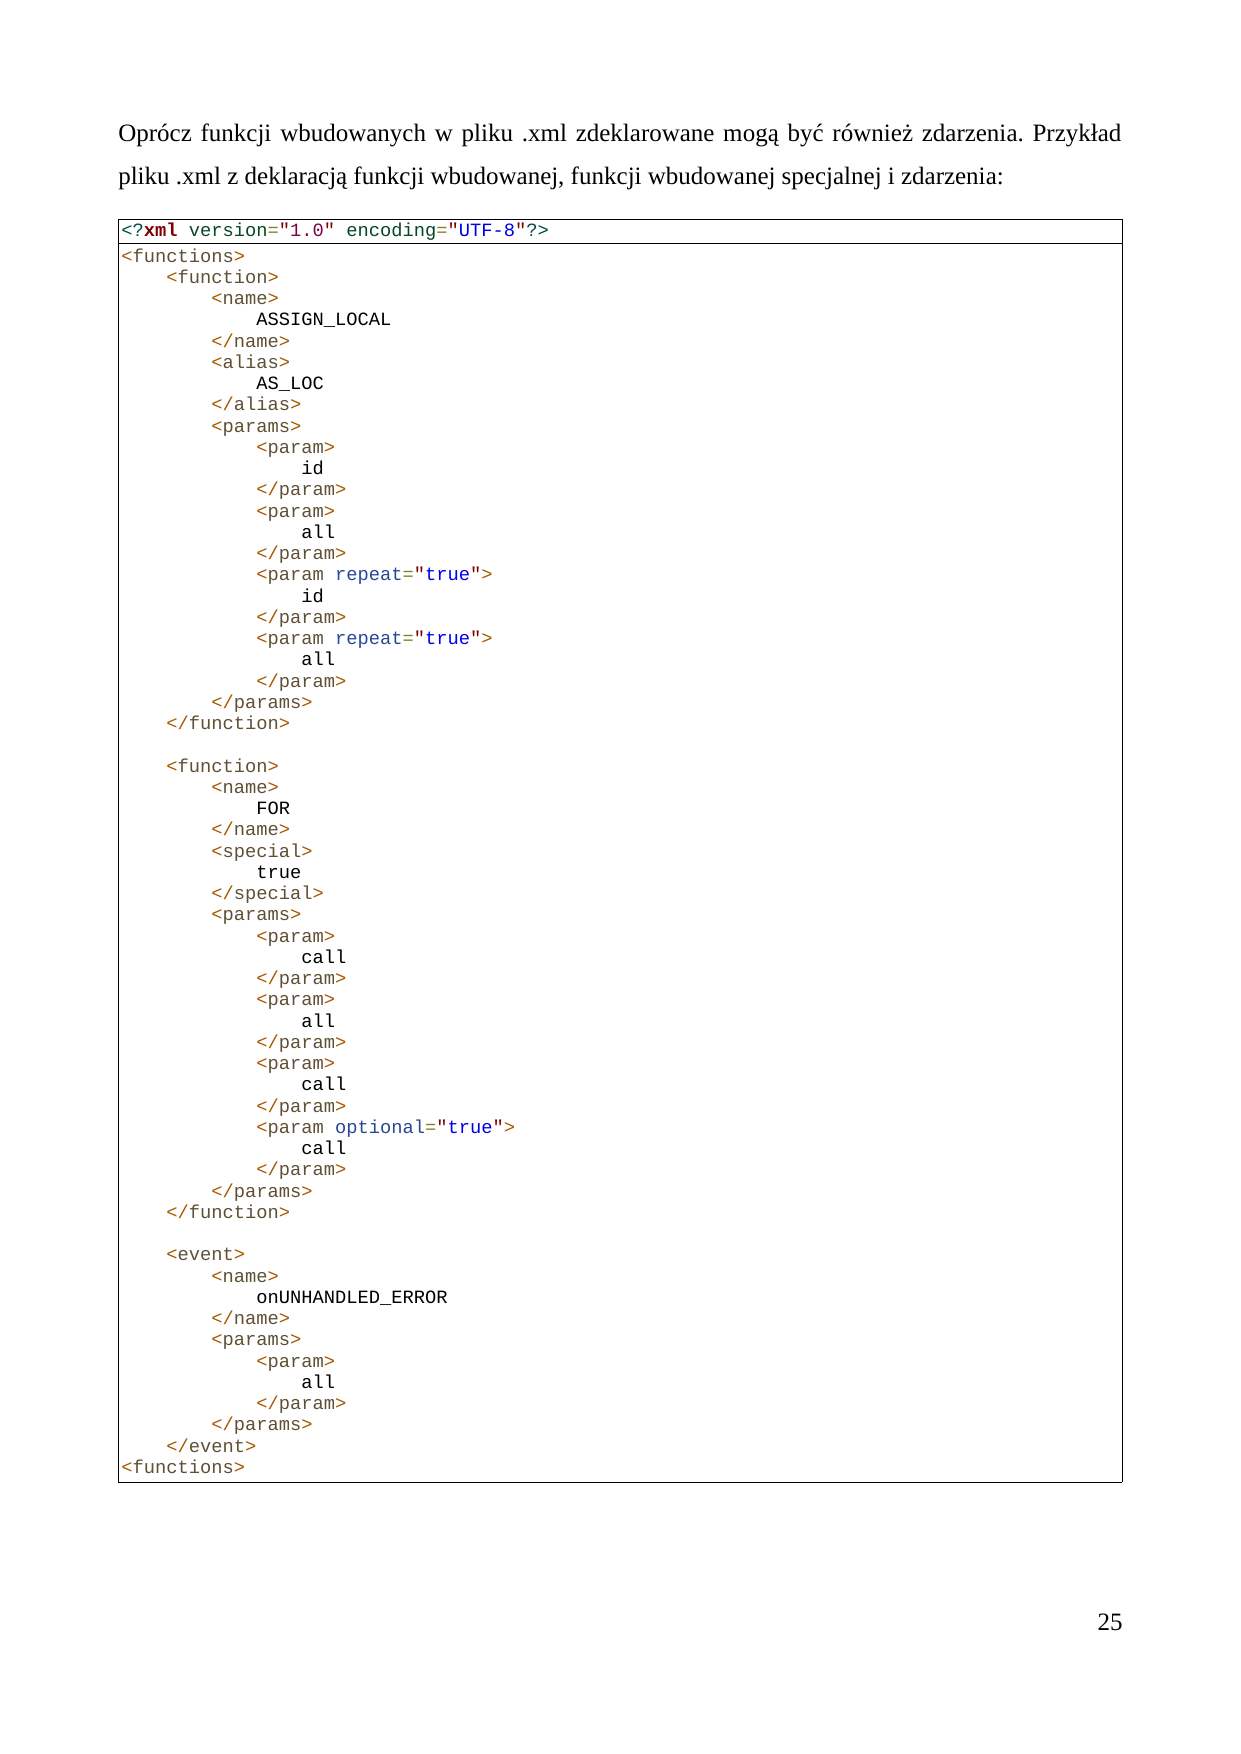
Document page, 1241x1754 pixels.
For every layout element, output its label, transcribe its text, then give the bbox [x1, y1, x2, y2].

text </param> [119, 668, 1122, 689]
text <params> [119, 1327, 1122, 1348]
text <function> [119, 753, 1122, 774]
text <function> [119, 264, 1122, 286]
text </special> [119, 881, 1122, 902]
text FOR [119, 796, 1122, 817]
text </params> [119, 689, 1122, 711]
text </param> [119, 1029, 1122, 1051]
text <params> [119, 413, 1122, 434]
text <param> [119, 987, 1122, 1008]
text </alias> [119, 392, 1122, 413]
text id [119, 583, 1122, 604]
text call [119, 1072, 1122, 1093]
text </param> [119, 477, 1122, 498]
text <param repeat="true"> [119, 562, 1122, 583]
text <functions> [119, 1454, 1122, 1482]
text ASSIGN_LOCAL [119, 307, 1122, 328]
text <name> [119, 1263, 1122, 1284]
text <param> [119, 923, 1122, 944]
text <special> [119, 838, 1122, 859]
text call [119, 944, 1122, 966]
text all [119, 519, 1122, 541]
text </name> [119, 817, 1122, 838]
text <name> [119, 774, 1122, 796]
text </params> [119, 1412, 1122, 1433]
text </param> [119, 541, 1122, 562]
text <param> [119, 1051, 1122, 1072]
text <param> [119, 1348, 1122, 1369]
text <params> [119, 902, 1122, 923]
text <?xml version="1.0" encoding="UTF-8"?> [119, 220, 1122, 243]
text </param> [119, 966, 1122, 987]
text </name> [119, 328, 1122, 349]
text </params> [119, 1178, 1122, 1199]
text </param> [119, 1093, 1122, 1114]
text </function> [119, 1199, 1122, 1224]
text <functions> [119, 244, 1122, 264]
text Oprócz funkcji wbudowanych w pliku .xml zdeklarowane mogą być również zdarzenia. Przykład pliku .xml z deklaracją funkcji wbudowanej, funkcji wbudowanej specjalnej i zdarzenia: [118, 118, 1122, 190]
text <name> [119, 286, 1122, 307]
text <param> [119, 498, 1122, 519]
text AS_LOC [119, 371, 1122, 392]
text onUNHANDLED_ERROR [119, 1284, 1122, 1306]
text </param> [119, 1391, 1122, 1412]
text true [119, 859, 1122, 881]
text <param repeat="true"> [119, 626, 1122, 647]
text </param> [119, 1157, 1122, 1178]
text <param optional="true"> [119, 1114, 1122, 1136]
text all [119, 1008, 1122, 1029]
text <alias> [119, 349, 1122, 371]
text <param> [119, 434, 1122, 456]
text all [119, 647, 1122, 668]
text </param> [119, 604, 1122, 626]
text id [119, 456, 1122, 477]
text <event> [119, 1242, 1122, 1263]
text </function> [119, 711, 1122, 735]
text </name> [119, 1306, 1122, 1327]
text all [119, 1369, 1122, 1391]
text </event> [119, 1433, 1122, 1454]
text call [119, 1136, 1122, 1157]
